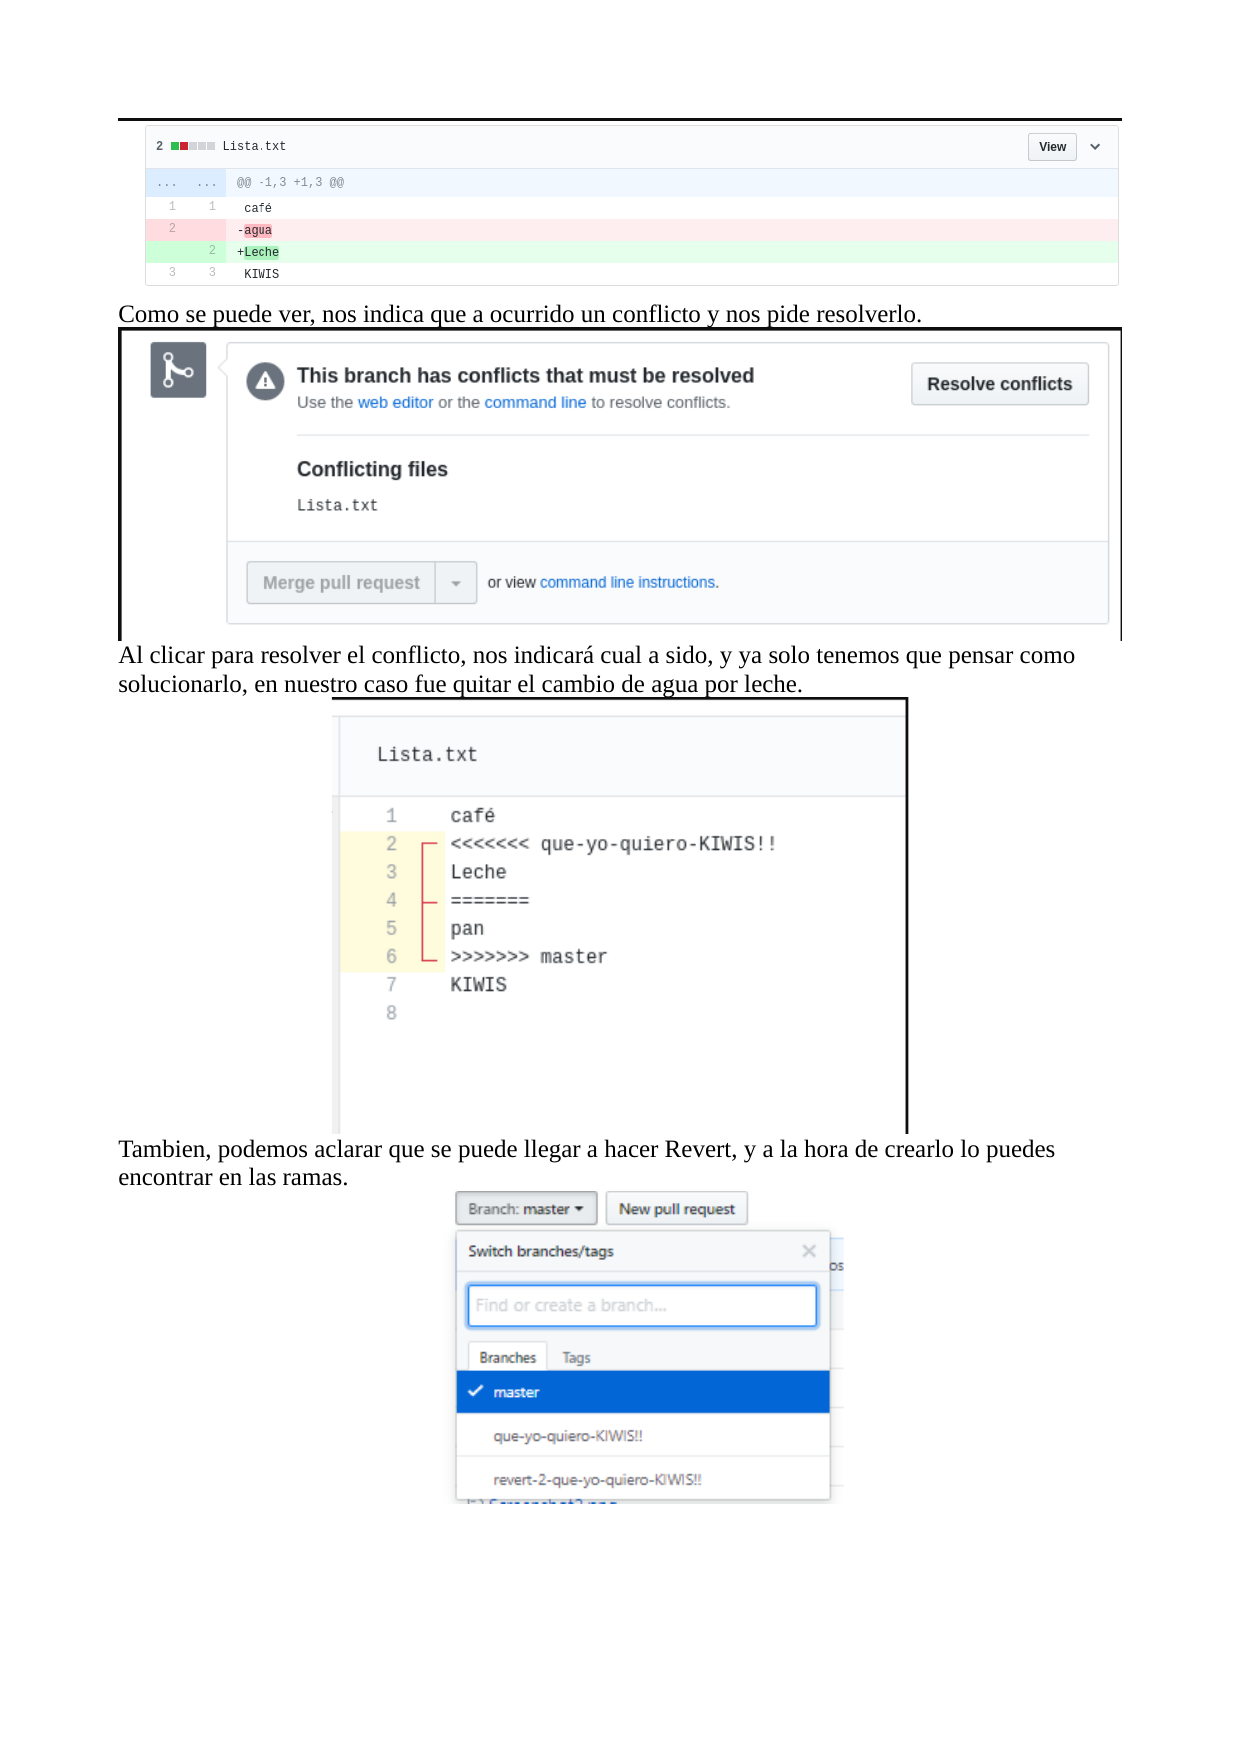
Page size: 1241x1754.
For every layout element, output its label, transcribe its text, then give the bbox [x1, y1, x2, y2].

picture [118, 118, 1122, 299]
picture [331, 697, 909, 1134]
text Como se puede ver, nos indica que a ocurrido un conflicto y nos pide resolverlo. [118, 299, 1122, 327]
picture [118, 327, 1122, 641]
picture [396, 1191, 844, 1504]
text Al clicar para resolver el conflicto, nos indicará cual a sido, y ya solo tenemos que pensar como solucionarlo, en nuestro caso fue quitar el cambio de agua por leche. [118, 641, 1122, 698]
text Tambien, podemos aclarar que se puede llegar a hacer Revert, y a la hora de crearlo lo puedes encontrar en las ramas. [118, 1134, 1122, 1191]
